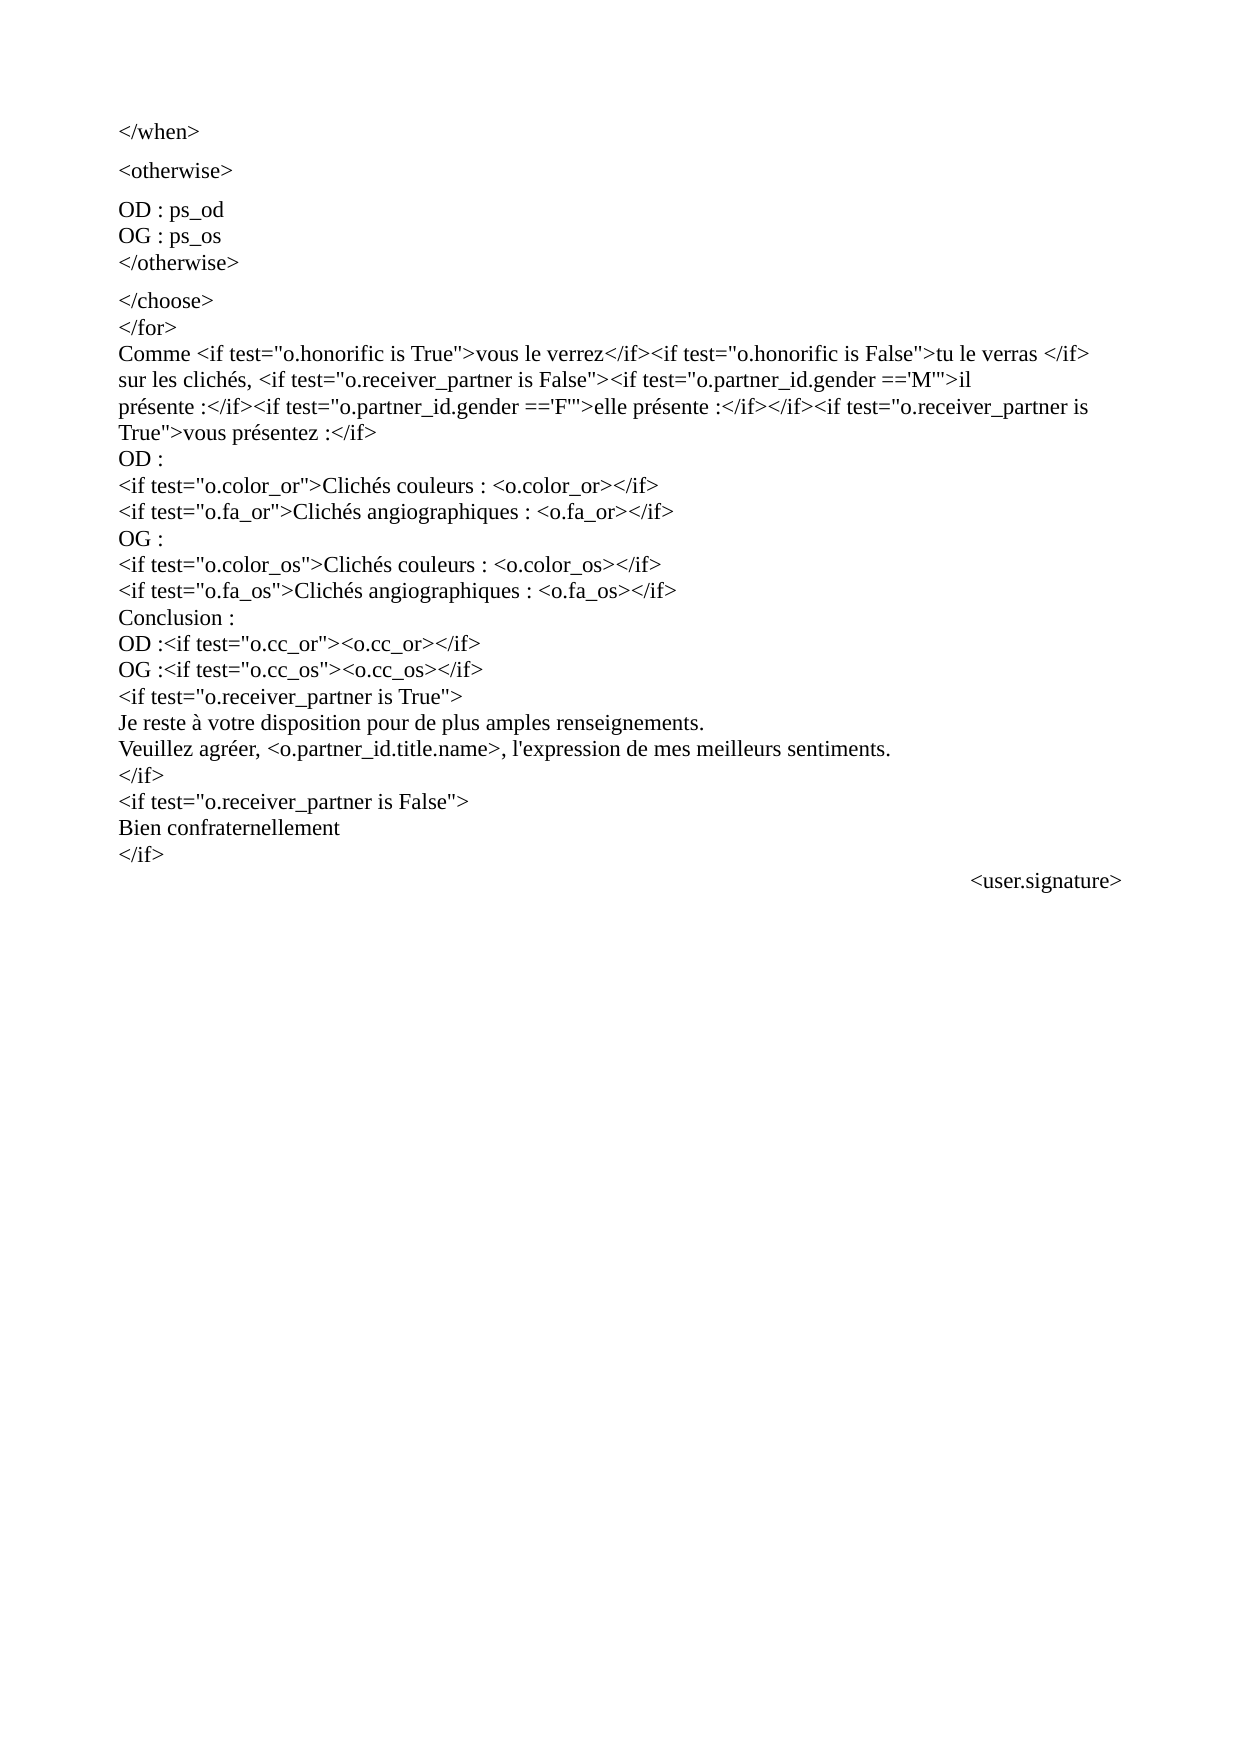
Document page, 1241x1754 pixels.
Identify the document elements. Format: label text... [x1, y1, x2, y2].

text OD :<if test="o.cc_or"><o.cc_or></if> [118, 630, 1122, 656]
text </if> [118, 762, 1122, 788]
text <if test="o.fa_os">Clichés angiographiques : <o.fa_os></if> [118, 577, 1122, 604]
text Bien confraternellement [118, 814, 1122, 841]
text Veuillez agréer, <o.partner_id.title.name>, l'expression de mes meilleurs sentiments. [118, 735, 1122, 762]
text </for> [118, 314, 1122, 340]
text Conclusion : [118, 604, 1122, 630]
text OD : ps_od [118, 196, 1122, 222]
text </choose> [118, 287, 1122, 314]
text </otherwise> [118, 248, 1122, 275]
text Je reste à votre disposition pour de plus amples renseignements. [118, 709, 1122, 735]
text <if test="o.receiver_partner is True"> [118, 683, 1122, 709]
text <if test="o.color_or">Clichés couleurs : <o.color_or></if> [118, 472, 1122, 498]
text </when> [118, 118, 1122, 144]
text <if test="o.receiver_partner is False"> [118, 788, 1122, 814]
text Comme <if test="o.honorific is True">vous le verrez</if><if test="o.honorific is False">tu le verras </if> sur les clichés, <if test="o.receiver_partner is False"><if test="o.partner_id.gender =='M'">il présente :</if><if test="o.partner_id.gender =='F'">elle présente :</if></if><if test="o.receiver_partner is True">vous présentez :</if> [118, 340, 1122, 446]
text <if test="o.fa_or">Clichés angiographiques : <o.fa_or></if> [118, 498, 1122, 524]
text <if test="o.color_os">Clichés couleurs : <o.color_os></if> [118, 551, 1122, 577]
text OD : [118, 446, 1122, 472]
text OG : [118, 524, 1122, 551]
text <user.signature> [118, 867, 1122, 893]
text OG :<if test="o.cc_os"><o.cc_os></if> [118, 656, 1122, 683]
text OG : ps_os [118, 222, 1122, 248]
text <otherwise> [118, 157, 1122, 183]
text </if> [118, 841, 1122, 867]
